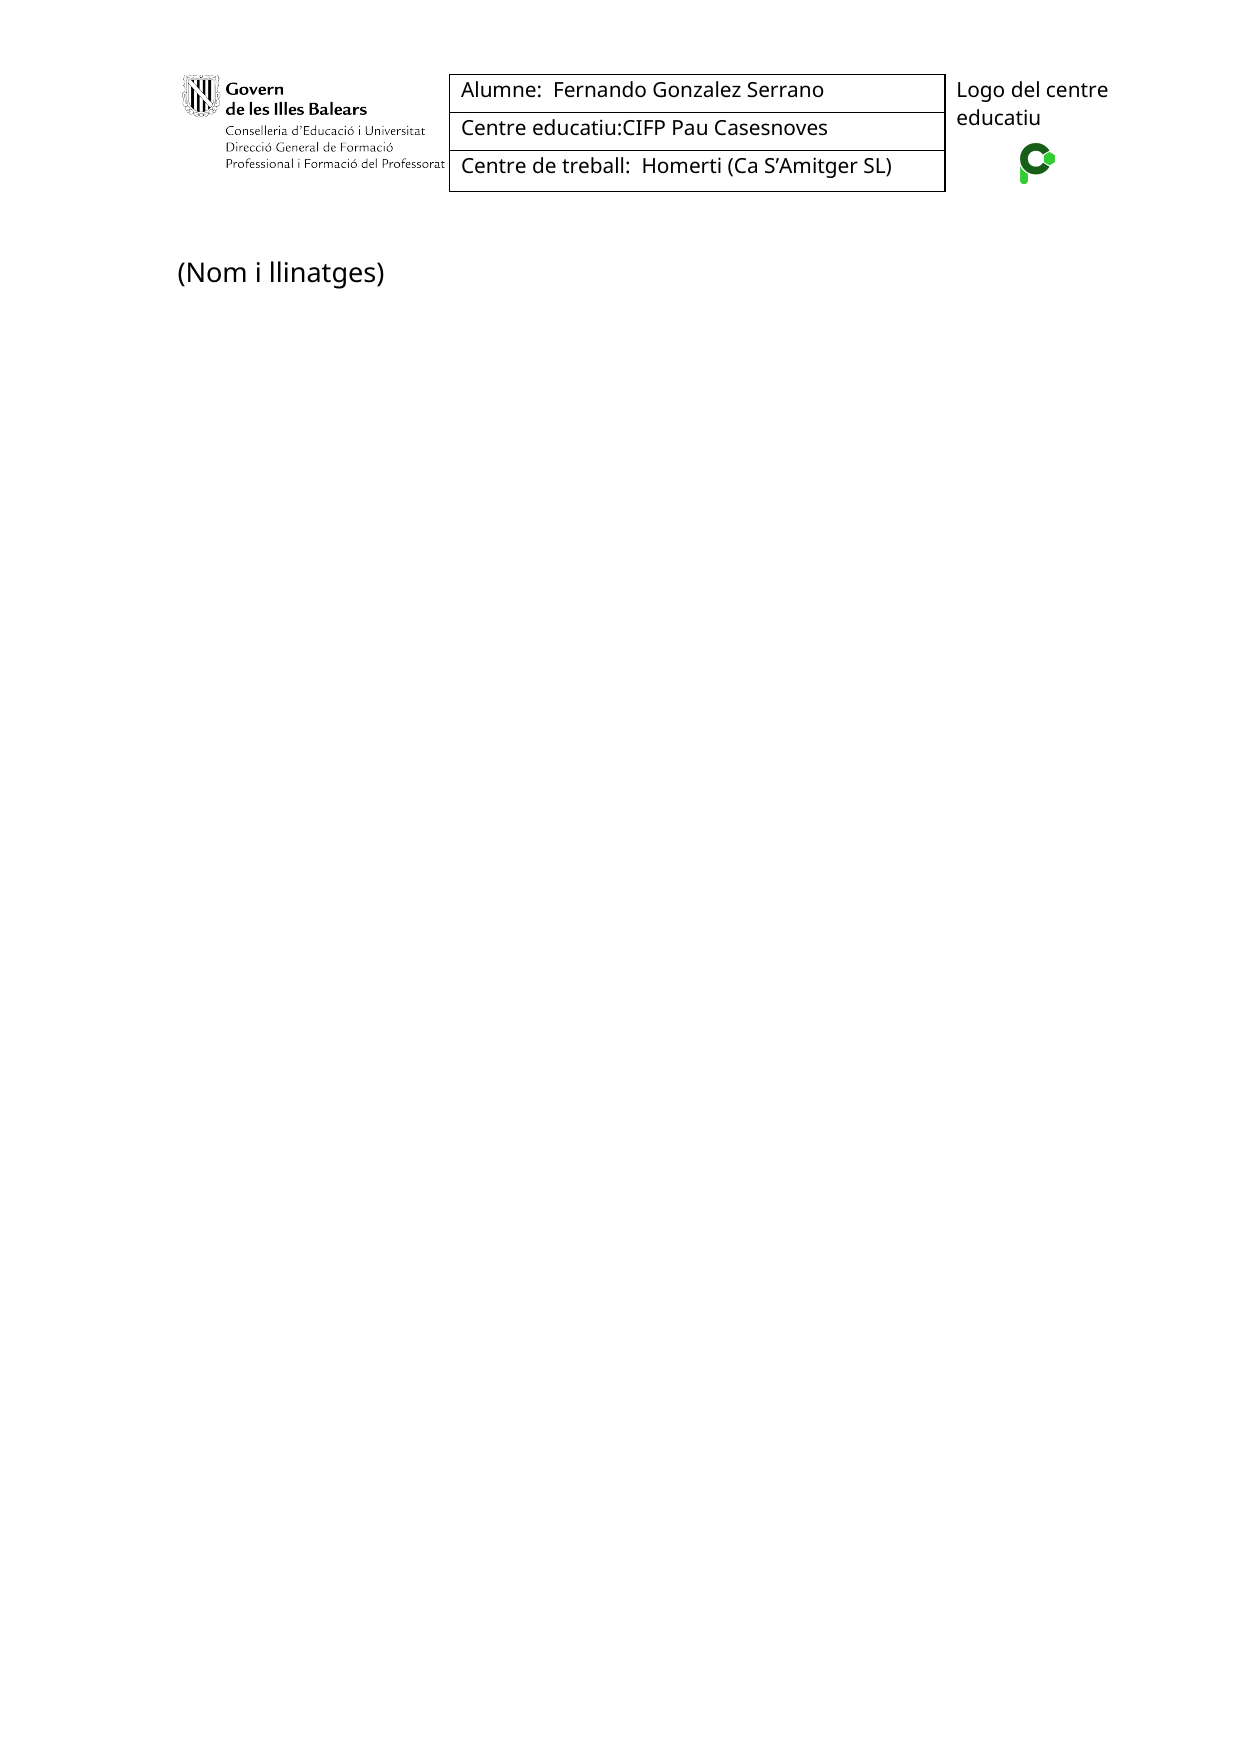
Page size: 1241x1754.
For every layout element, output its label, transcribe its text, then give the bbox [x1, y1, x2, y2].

picture [182, 75, 445, 168]
picture [1003, 131, 1064, 192]
text (Nom i llinatges) [177, 253, 1122, 290]
